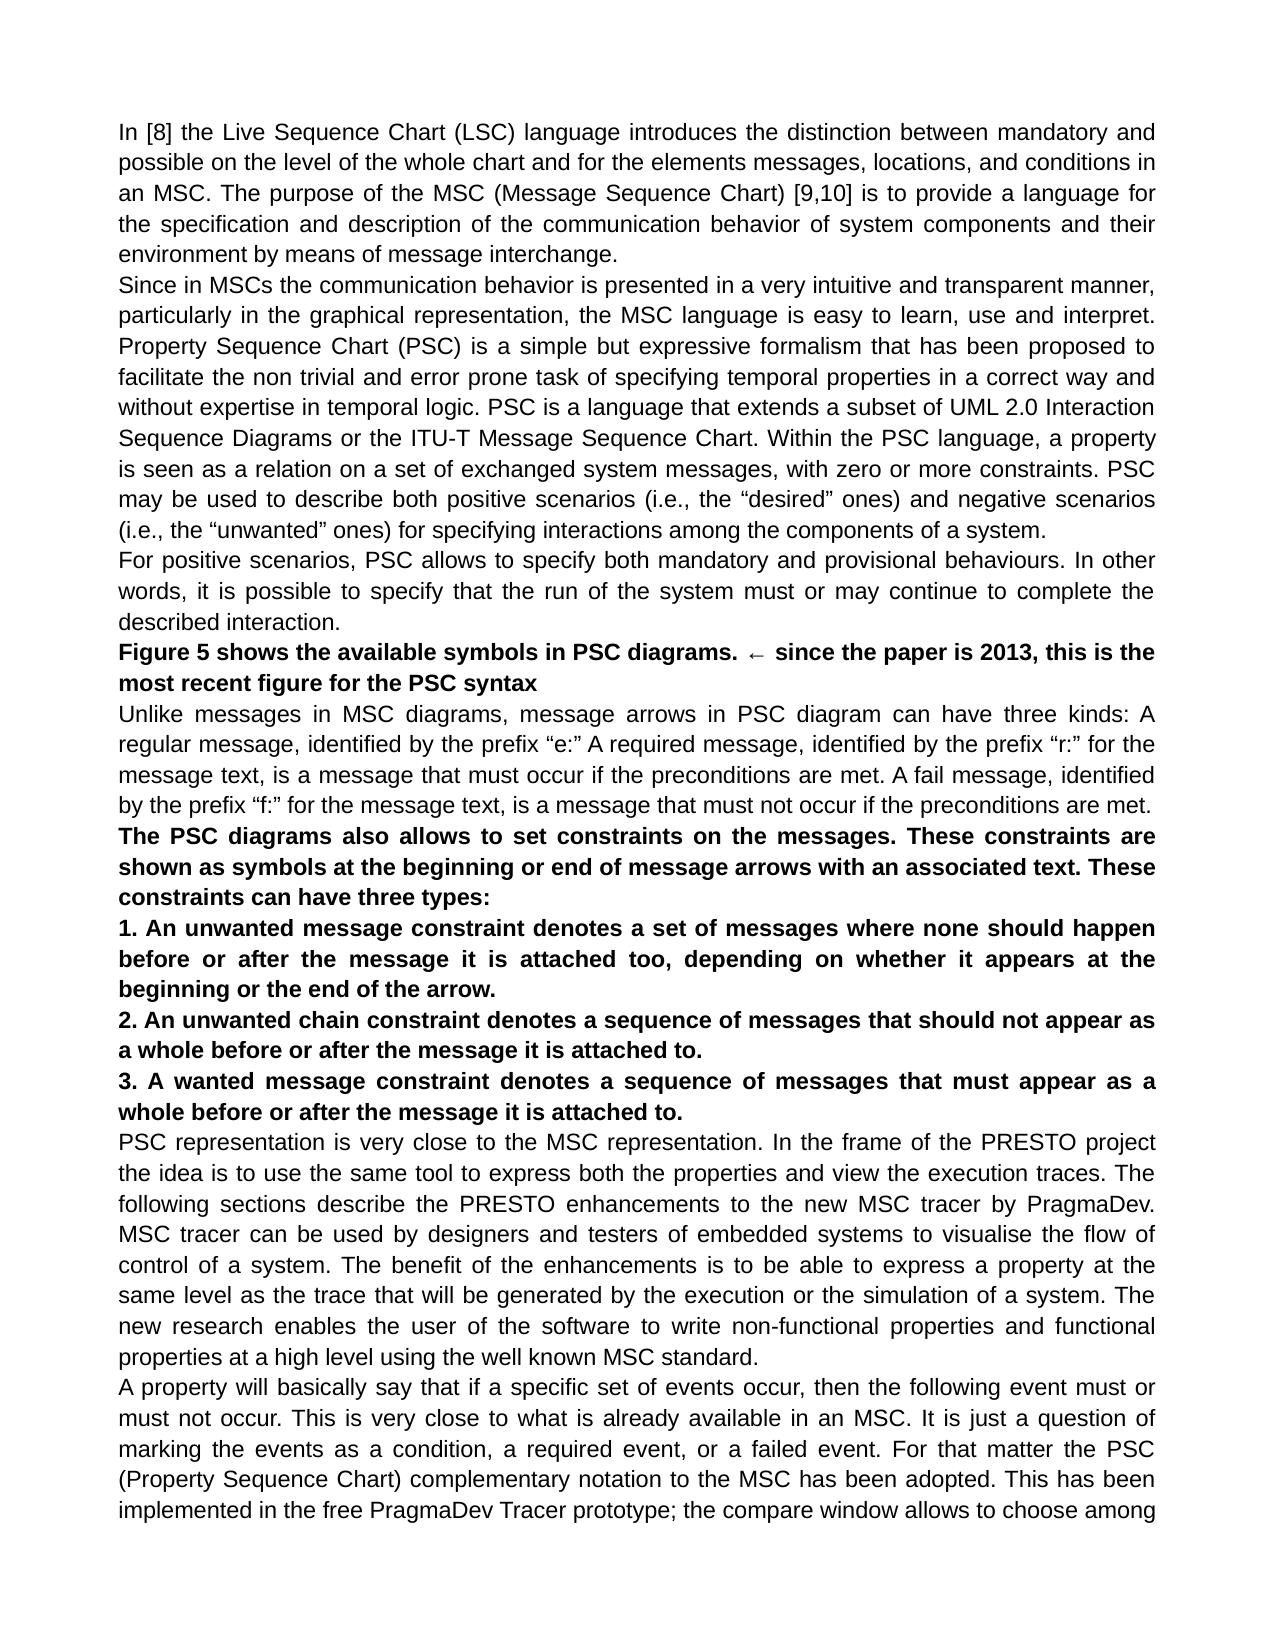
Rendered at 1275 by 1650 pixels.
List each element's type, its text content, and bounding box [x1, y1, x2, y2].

text For positive scenarios, PSC allows to specify both mandatory and provisional behaviours. In other words, it is possible to specify that the run of the system must or may continue to complete the described interaction. [118, 547, 1157, 635]
text 2. An unwanted chain constraint denotes a sequence of messages that should not appear as a whole before or after the message it is attached to. [118, 1006, 1157, 1064]
text PSC representation is very close to the MSC representation. In the frame of the PRESTO project the idea is to use the same tool to express both the properties and view the execution traces. The following sections describe the PRESTO enhancements to the new MSC tracer by PragmaDev. MSC tracer can be used by designers and testers of embedded systems to visualise the flow of control of a system. The benefit of the enhancements is to be able to express a property at the same level as the trace that will be generated by the execution or the simulation of a system. The new research enables the user of the software to write non-functional properties and functional properties at a high level using the well known MSC standard. [118, 1129, 1157, 1370]
text The PSC diagrams also allows to set constraints on the messages. These constraints are shown as symbols at the beginning or end of message arrows with an associated text. These constraints can have three types: [118, 822, 1157, 911]
text 3. A wanted message constraint denotes a sequence of messages that must appear as a whole before or after the message it is attached to. [118, 1067, 1157, 1125]
text Figure 5 shows the available symbols in PSC diagrams. ← since the paper is 2013, this is the most recent figure for the PSC syntax [118, 639, 1157, 696]
text 1. An unwanted message constraint denotes a set of messages where none should happen before or after the message it is attached too, depending on whether it appears at the beginning or the end of the arrow. [118, 914, 1157, 1002]
text A property will basically say that if a specific set of events occur, then the following event must or must not occur. This is very close to what is already available in an MSC. It is just a question of marking the events as a condition, a required event, or a failed event. For that matter the PSC (Property Sequence Chart) complementary notation to the MSC has been adopted. This has been implemented in the free PragmaDev Tracer prototype; the compare window allows to choose among [118, 1374, 1157, 1523]
text Since in MSCs the communication behavior is presented in a very intuitive and transparent manner, particularly in the graphical representation, the MSC language is easy to learn, use and interpret. Property Sequence Chart (PSC) is a simple but expressive formalism that has been proposed to facilitate the non trivial and error prone task of specifying temporal properties in a correct way and without expertise in temporal logic. PSC is a language that extends a subset of UML 2.0 Interaction Sequence Diagrams or the ITU-T Message Sequence Chart. Within the PSC language, a property is seen as a relation on a set of exchanged system messages, with zero or more constraints. PSC may be used to describe both positive scenarios (i.e., the “desired” ones) and negative scenarios (i.e., the “unwanted” ones) for specifying interactions among the components of a system. [118, 271, 1157, 543]
text In [8] the Live Sequence Chart (LSC) language introduces the distinction between mandatory and possible on the level of the whole chart and for the elements messages, locations, and conditions in an MSC. The purpose of the MSC (Message Sequence Chart) [9,10] is to provide a language for the specification and description of the communication behavior of system components and their environment by means of message interchange. [118, 118, 1157, 267]
text Unlike messages in MSC diagrams, message arrows in PSC diagram can have three kinds: A regular message, identified by the prefix “e:” A required message, identified by the prefix “r:” for the message text, is a message that must occur if the preconditions are met. A fail message, identified by the prefix “f:” for the message text, is a message that must not occur if the preconditions are met. [118, 700, 1157, 819]
